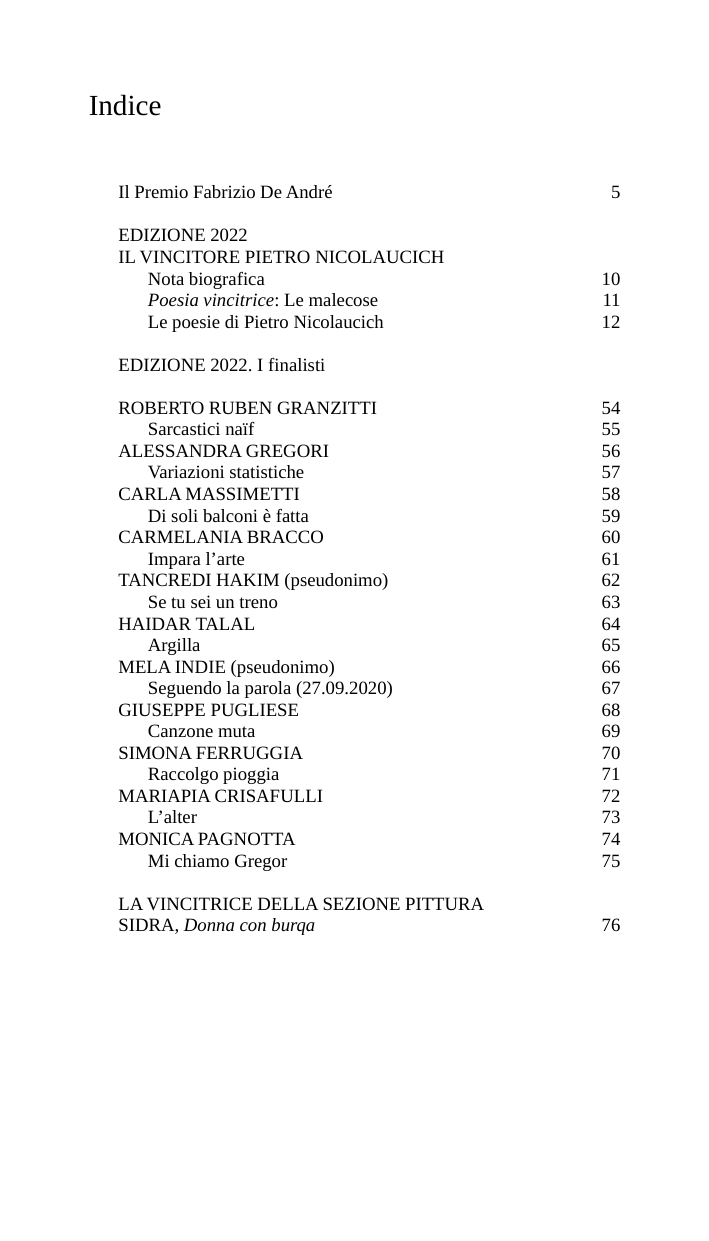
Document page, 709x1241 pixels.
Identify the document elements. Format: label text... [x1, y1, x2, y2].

text Indice [88, 88, 620, 122]
table_header 5 10 11 12 54 55 56 57 58 59 60 61 62 63 64 65 66 67 68 69 70 71 72 73 74 75 76 [545, 181, 620, 936]
table_header Il Premio Fabrizio De André EDIZIONE 2022 Il vincitore Pietro Nicolaucich Nota biografica Poesia vincitrice: Le malecose Le poesie di Pietro Nicolaucich EDIZIONE 2022. I finalisti ROBERTO RUBEN GRANZITTI Sarcastici naïf ALESSANDRA GREGORI Variazioni statistiche CARLA MASSIMETTI Di soli balconi è fatta CARMELANIA BRACCO Impara l’arte TANCREDI HAKIM (pseudonimo) Se tu sei un treno HAIDAR TALAL Argilla MELA INDIE (pseudonimo) Seguendo la parola (27.09.2020) GIUSEPPE PUGLIESE Canzone muta SIMONA FERRUGGIA Raccolgo pioggia MARIAPIA CRISAFULLI L’alter MONICA PAGNOTTA Mi chiamo Gregor La vincitrice della sezione pittura Sidra, Donna con burqa [89, 181, 544, 936]
